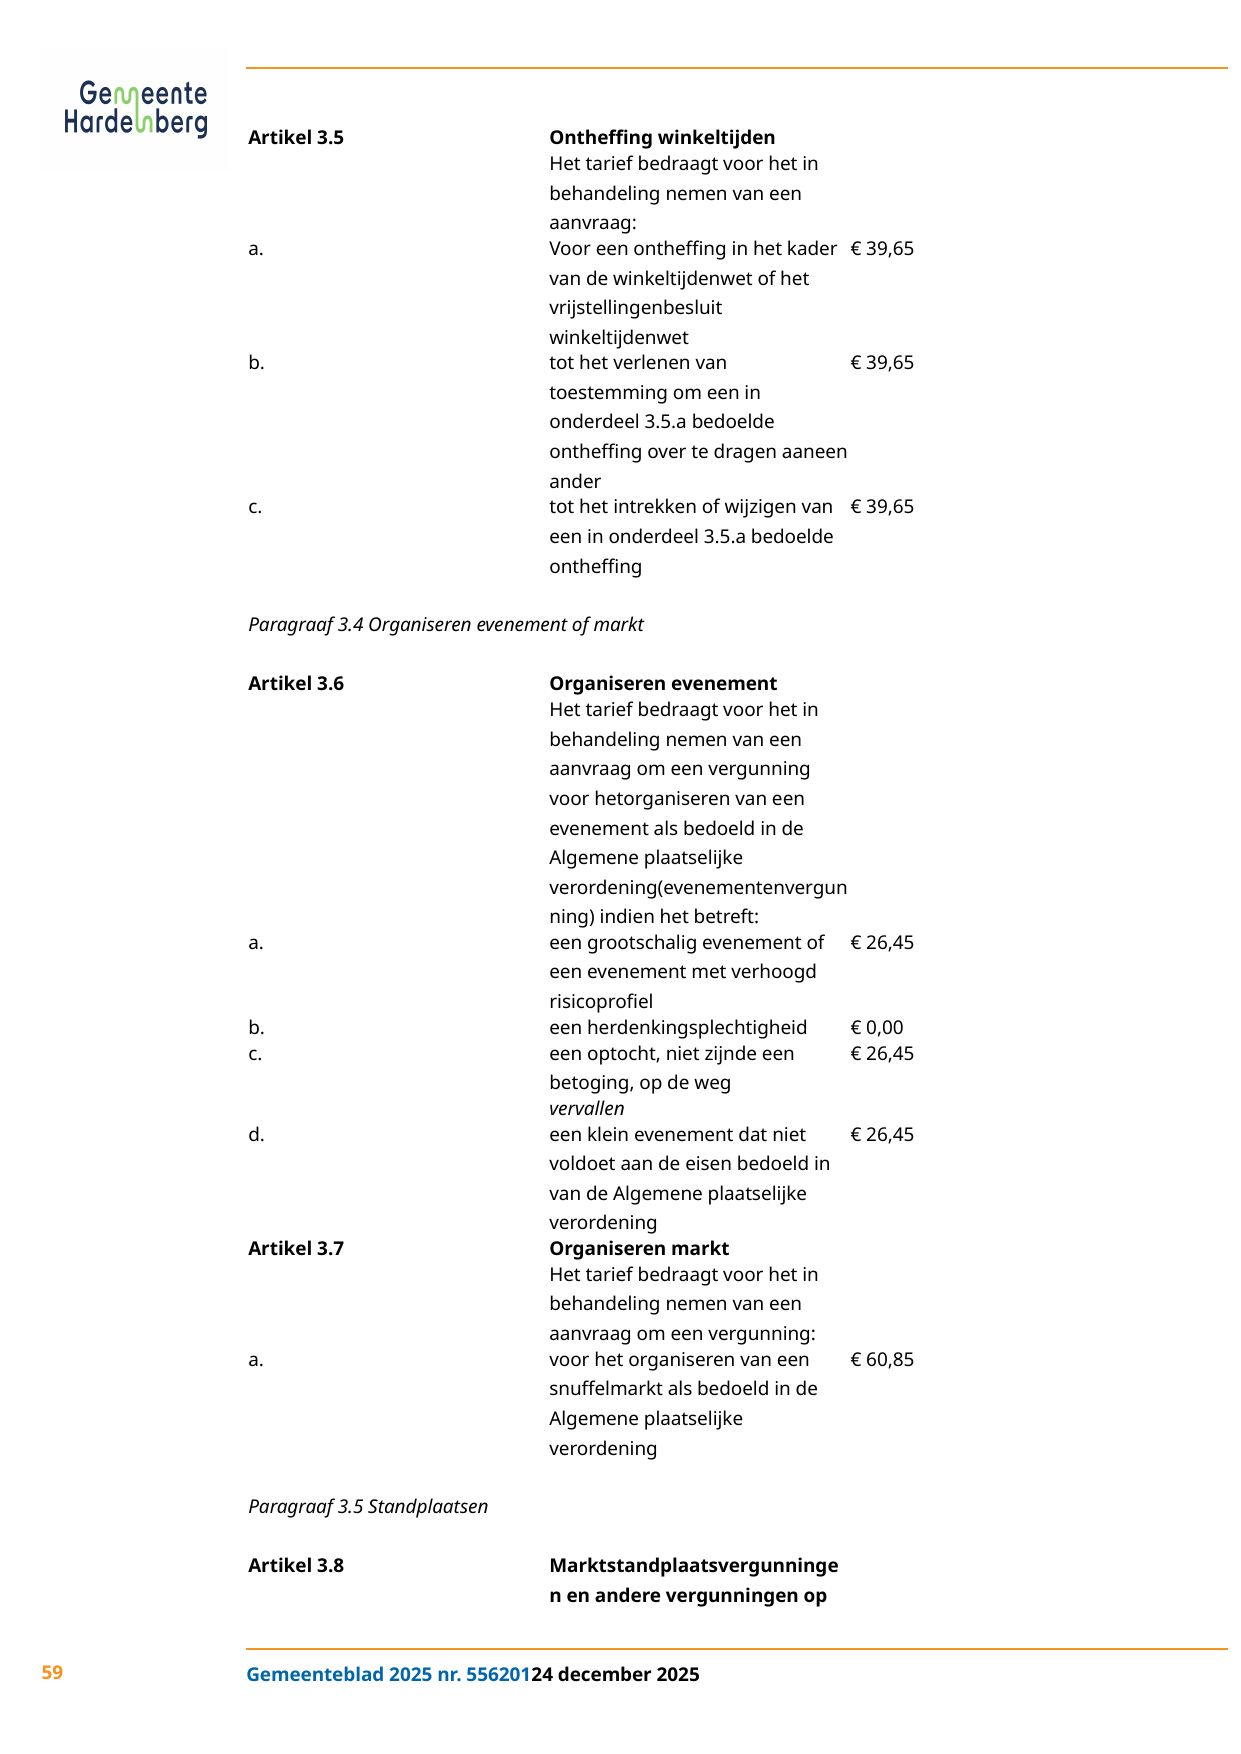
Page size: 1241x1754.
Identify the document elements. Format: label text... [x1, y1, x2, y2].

table_cell Artikel 3.7 [248, 1235, 549, 1261]
table_cell vervallen [549, 1095, 850, 1121]
table_cell € 26,45 [850, 929, 1152, 1014]
text Paragraaf 3.4 Organiseren evenement of markt [248, 611, 1152, 637]
table_cell € 0,00 [850, 1014, 1152, 1040]
table_cell € 26,45 [850, 1121, 1152, 1235]
table_cell een klein evenement dat niet voldoet aan de eisen bedoeld in van de Algemene plaatselijke verordening [549, 1121, 850, 1235]
table_cell a. [248, 1346, 549, 1460]
table_cell € 60,85 [850, 1346, 1152, 1460]
table_cell een optocht, niet zijnde een betoging, op de weg [549, 1040, 850, 1095]
table_header Organiseren evenement [549, 671, 850, 696]
table_cell € 26,45 [850, 1040, 1152, 1095]
table_cell Organiseren markt [549, 1235, 850, 1261]
table_header Artikel 3.5 [248, 125, 549, 150]
table_cell [850, 1235, 1152, 1261]
table_cell € 39,65 [850, 494, 1152, 578]
table_cell voor het organiseren van een snuffelmarkt als bedoeld in de Algemene plaatselijke verordening [549, 1346, 850, 1460]
table_header [850, 671, 1152, 696]
table_cell Het tarief bedraagt voor het in behandeling nemen van een aanvraag om een vergunning: [549, 1261, 850, 1346]
table_cell Voor een ontheffing in het kader van de winkeltijdenwet of het vrijstellingenbesluit winkeltijdenwet [549, 235, 850, 349]
table_cell Het tarief bedraagt voor het in behandeling nemen van een aanvraag: [549, 150, 850, 235]
table_header Ontheffing winkeltijden [549, 125, 850, 150]
table_cell b. [248, 350, 549, 494]
table_cell een grootschalig evenement of een evenement met verhoogd risicoprofiel [549, 929, 850, 1014]
table_cell c. [248, 1040, 549, 1095]
picture [41, 47, 231, 172]
table_header Artikel 3.6 [248, 671, 549, 696]
table_cell [850, 696, 1152, 929]
table_cell € 39,65 [850, 235, 1152, 349]
table_cell [248, 150, 549, 235]
table_cell Het tarief bedraagt voor het in behandeling nemen van een aanvraag om een vergunning voor hetorganiseren van een evenement als bedoeld in de Algemene plaatselijke verordening(evenementenvergunning) indien het betreft: [549, 696, 850, 929]
table_cell een herdenkingsplechtigheid [549, 1014, 850, 1040]
table_header [850, 125, 1152, 150]
text Paragraaf 3.5 Standplaatsen [248, 1493, 1152, 1519]
table_cell tot het verlenen van toestemming om een in onderdeel 3.5.a bedoelde ontheffing over te dragen aaneen ander [549, 350, 850, 494]
table_cell [248, 1261, 549, 1346]
table_cell a. [248, 235, 549, 349]
table_cell € 39,65 [850, 350, 1152, 494]
table_cell [850, 1095, 1152, 1121]
table_cell a. [248, 929, 549, 1014]
table_header [850, 1553, 1152, 1608]
table_cell c. [248, 494, 549, 578]
table_cell [850, 1261, 1152, 1346]
table_cell tot het intrekken of wijzigen van een in onderdeel 3.5.a bedoelde ontheffing [549, 494, 850, 578]
table_header Marktstandplaatsvergunningen en andere vergunningen op [549, 1553, 850, 1608]
table_cell [248, 696, 549, 929]
table_cell [248, 1095, 549, 1121]
table_cell d. [248, 1121, 549, 1235]
table_cell b. [248, 1014, 549, 1040]
table_header Artikel 3.8 [248, 1553, 549, 1608]
table_cell [850, 150, 1152, 235]
